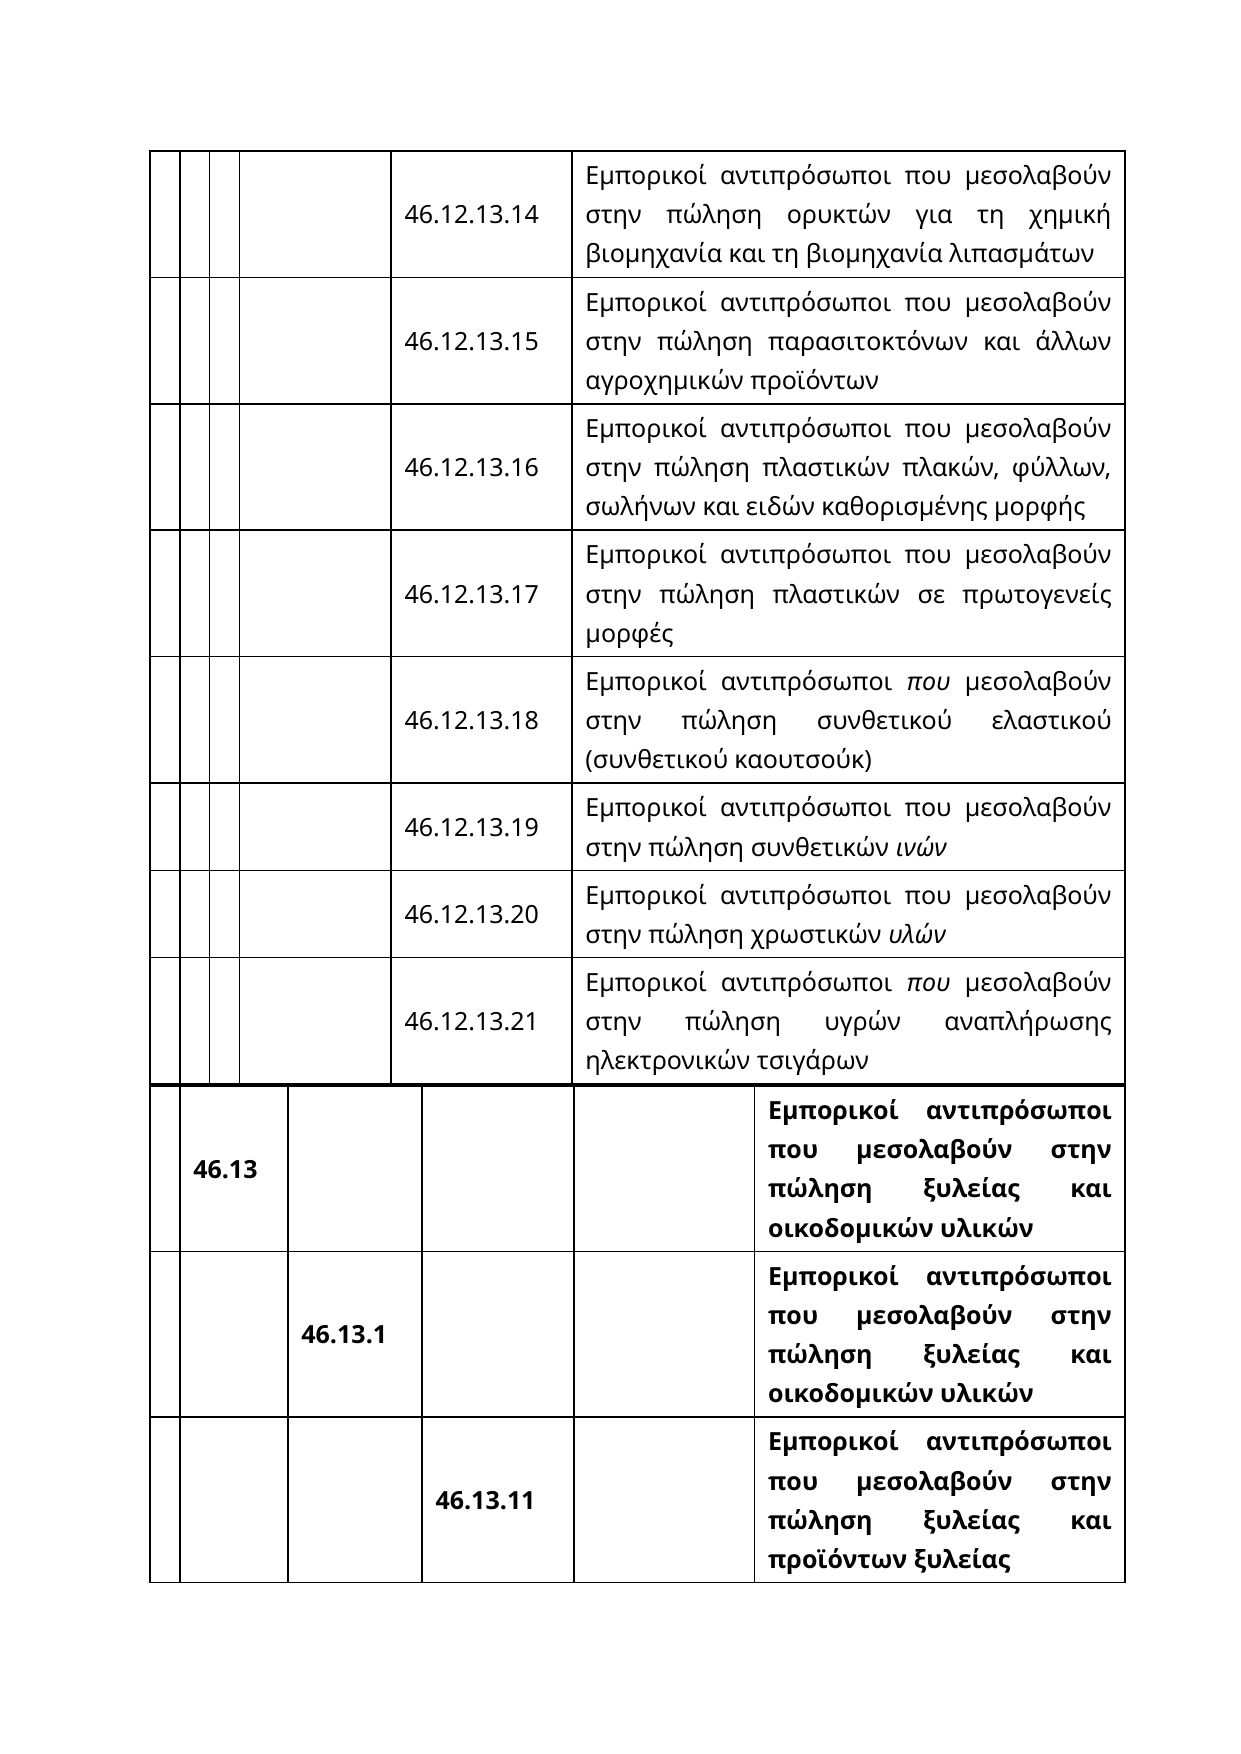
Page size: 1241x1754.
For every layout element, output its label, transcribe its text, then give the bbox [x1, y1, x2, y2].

table_cell [151, 278, 179, 403]
table_cell [181, 1418, 287, 1582]
table_cell Εμπορικοί αντιπρόσωποι που μεσολαβούν στην πώληση υγρών αναπλήρωσης ηλεκτρονικών τσιγάρων [573, 958, 1124, 1083]
table_cell [240, 152, 390, 276]
table_cell Εμπορικοί αντιπρόσωποι που μεσολαβούν στην πώληση ξυλείας και προϊόντων ξυλείας [755, 1418, 1124, 1582]
table_cell [181, 657, 209, 782]
table_cell [423, 1252, 573, 1416]
table_cell [575, 1252, 754, 1416]
table_cell [210, 152, 239, 276]
table_cell [181, 278, 209, 403]
table_cell [240, 405, 390, 529]
table_cell [240, 871, 390, 957]
table_cell Εμπορικοί αντιπρόσωποι που μεσολαβούν στην πώληση χρωστικών υλών [573, 871, 1124, 957]
table_header 46.13 [181, 1087, 287, 1251]
table_cell Εμπορικοί αντιπρόσωποι που μεσολαβούν στην πώληση ορυκτών για τη χημική βιομηχανία και τη βιομηχανία λιπασμάτων [573, 152, 1124, 276]
table_cell Εμπορικοί αντιπρόσωποι που μεσολαβούν στην πώληση συνθετικών ινών [573, 784, 1124, 869]
table_cell 46.12.13.17 [392, 531, 571, 656]
table_header [151, 1087, 179, 1251]
table_header Εμπορικοί αντιπρόσωποι που μεσολαβούν στην πώληση ξυλείας και οικοδομικών υλικών [755, 1087, 1124, 1251]
table_cell 46.12.13.18 [392, 657, 571, 782]
table_cell 46.12.13.19 [392, 784, 571, 869]
table_cell 46.12.13.20 [392, 871, 571, 957]
table_cell [151, 405, 179, 529]
table_cell [151, 1418, 179, 1582]
table_cell 46.12.13.14 [392, 152, 571, 276]
table_cell [240, 784, 390, 869]
table_cell [181, 152, 209, 276]
table_cell 46.13.1 [289, 1252, 421, 1416]
table_header [289, 1087, 421, 1251]
table_cell [181, 958, 209, 1083]
table_cell Εμπορικοί αντιπρόσωποι που μεσολαβούν στην πώληση πλαστικών σε πρωτογενείς μορφές [573, 531, 1124, 656]
table_cell [210, 278, 239, 403]
table_cell 46.12.13.21 [392, 958, 571, 1083]
table_cell [151, 1252, 179, 1416]
table_cell 46.13.11 [423, 1418, 573, 1582]
table_cell Εμπορικοί αντιπρόσωποι που μεσολαβούν στην πώληση ξυλείας και οικοδομικών υλικών [755, 1252, 1124, 1416]
table_cell [181, 871, 209, 957]
table_cell Εμπορικοί αντιπρόσωποι που μεσολαβούν στην πώληση πλαστικών πλακών, φύλλων, σωλήνων και ειδών καθορισμένης μορφής [573, 405, 1124, 529]
table_cell [151, 871, 179, 957]
table_cell [181, 405, 209, 529]
table_cell [240, 278, 390, 403]
table_cell [210, 405, 239, 529]
table_cell Εμπορικοί αντιπρόσωποι που μεσολαβούν στην πώληση παρασιτοκτόνων και άλλων αγροχημικών προϊόντων [573, 278, 1124, 403]
table_cell [210, 531, 239, 656]
table_cell [575, 1418, 754, 1582]
table_cell [181, 531, 209, 656]
table_cell [151, 958, 179, 1083]
table_cell [210, 784, 239, 869]
table_cell 46.12.13.15 [392, 278, 571, 403]
table_header [575, 1087, 754, 1251]
table_cell [289, 1418, 421, 1582]
table_cell [151, 784, 179, 869]
table_cell [151, 531, 179, 656]
table_cell [210, 871, 239, 957]
table_cell [151, 657, 179, 782]
table_cell [181, 784, 209, 869]
table_cell [210, 958, 239, 1083]
table_header [423, 1087, 573, 1251]
table_cell [151, 152, 179, 276]
table_cell [240, 531, 390, 656]
table_cell [240, 958, 390, 1083]
table_cell [181, 1252, 287, 1416]
table_cell Εμπορικοί αντιπρόσωποι που μεσολαβούν στην πώληση συνθετικού ελαστικού (συνθετικού καουτσούκ) [573, 657, 1124, 782]
table_cell [210, 657, 239, 782]
table_cell [240, 657, 390, 782]
table_cell 46.12.13.16 [392, 405, 571, 529]
